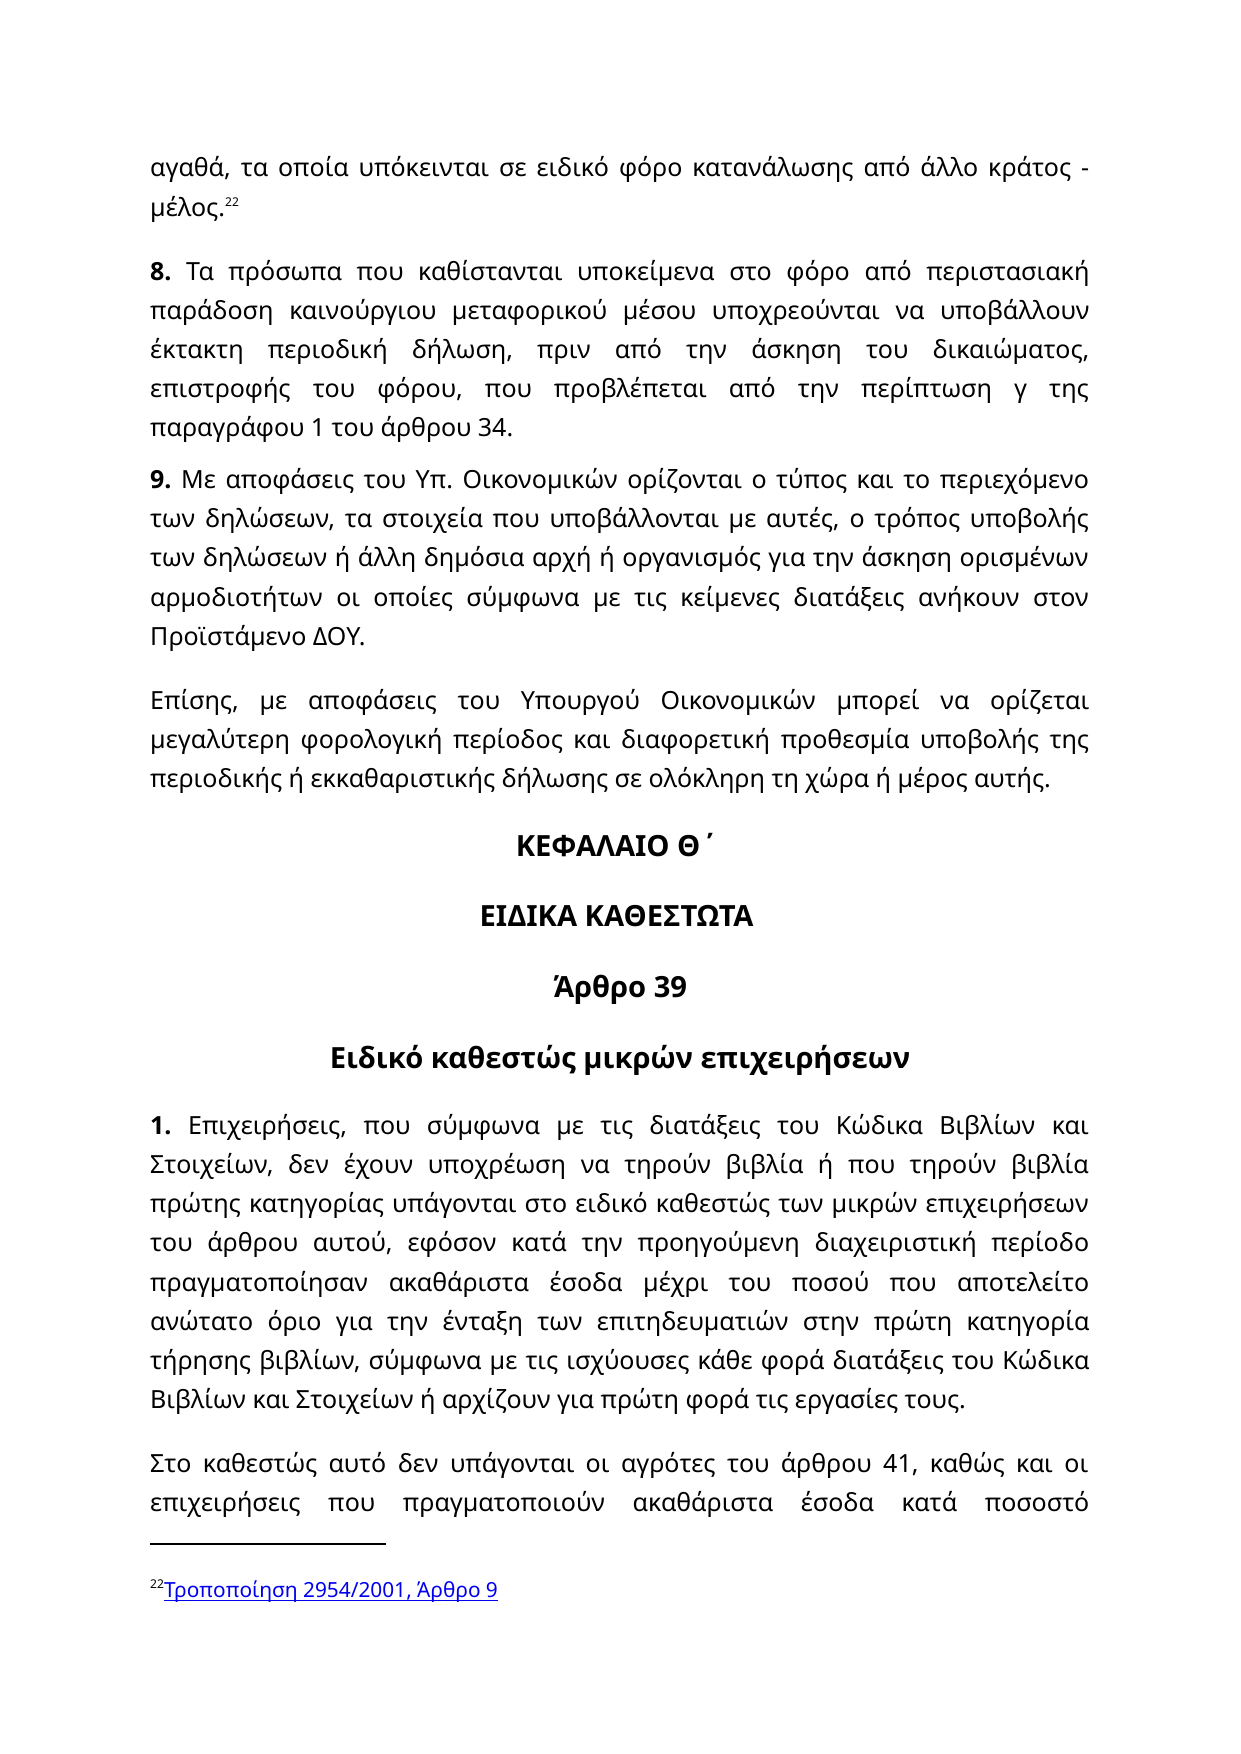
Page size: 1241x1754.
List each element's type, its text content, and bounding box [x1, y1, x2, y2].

subtitle Ειδικό καθεστώς μικρών επιχειρήσεων [150, 1037, 1090, 1077]
text Επίσης, με αποφάσεις του Υπουργού Οικονομικών μπορεί να ορίζεται μεγαλύτερη φορολογική περίοδος και διαφορετική προθεσμία υποβολής της περιοδικής ή εκκαθαριστικής δήλωσης σε ολόκληρη τη χώρα ή μέρος αυτής. [150, 682, 1090, 795]
subtitle ΚΕΦΑΛΑΙΟ Θ΄ [150, 825, 1090, 865]
subtitle ΕΙΔΙΚΑ ΚΑΘΕΣΤΩΤΑ [150, 896, 1090, 935]
text 9. Με αποφάσεις του Υπ. Οικονομικών ορίζονται ο τύπος και το περιεχόμενο των δηλώσεων, τα στοιχεία που υποβάλλονται με αυτές, ο τρόπος υποβολής των δηλώσεων ή άλλη δημόσια αρχή ή οργανισμός για την άσκηση ορισμένων αρμοδιοτήτων οι οποίες σύμφωνα με τις κείμενες διατάξεις ανήκουν στον Προϊστάμενο ΔΟΥ. [150, 462, 1090, 652]
subtitle Άρθρο 39 [150, 966, 1090, 1006]
text αγαθά, τα οποία υπόκεινται σε ειδικό φόρο κατανάλωσης από άλλο κράτος - μέλος. [150, 150, 1090, 223]
text Στο καθεστώς αυτό δεν υπάγονται οι αγρότες του άρθρου 41, καθώς και οι επιχειρήσεις που πραγματοποιούν ακαθάριστα έσοδα κατά ποσοστό [150, 1446, 1090, 1519]
text 8. Τα πρόσωπα που καθίστανται υποκείμενα στο φόρο από περιστασιακή παράδοση καινούργιου μεταφορικού μέσου υποχρεούνται να υποβάλλουν έκτακτη περιοδική δήλωση, πριν από την άσκηση του δικαιώματος, επιστροφής του φόρου, που προβλέπεται από την περίπτωση γ της παραγράφου 1 του άρθρου 34. [150, 253, 1090, 444]
text Τροποποίηση 2954/2001, Άρθρο 9 [150, 1576, 1090, 1604]
text 1. Επιχειρήσεις, που σύμφωνα με τις διατάξεις του Κώδικα Βιβλίων και Στοιχείων, δεν έχουν υποχρέωση να τηρούν βιβλία ή που τηρούν βιβλία πρώτης κατηγορίας υπάγονται στο ειδικό καθεστώς των μικρών επιχειρήσεων του άρθρου αυτού, εφόσον κατά την προηγούμενη διαχειριστική περίοδο πραγματοποίησαν ακαθάριστα έσοδα μέχρι του ποσού που αποτελείτο ανώτατο όριο για την ένταξη των επιτηδευματιών στην πρώτη κατηγορία τήρησης βιβλίων, σύμφωνα με τις ισχύουσες κάθε φορά διατάξεις του Κώδικα Βιβλίων και Στοιχείων ή αρχίζουν για πρώτη φορά τις εργασίες τους. [150, 1107, 1090, 1416]
